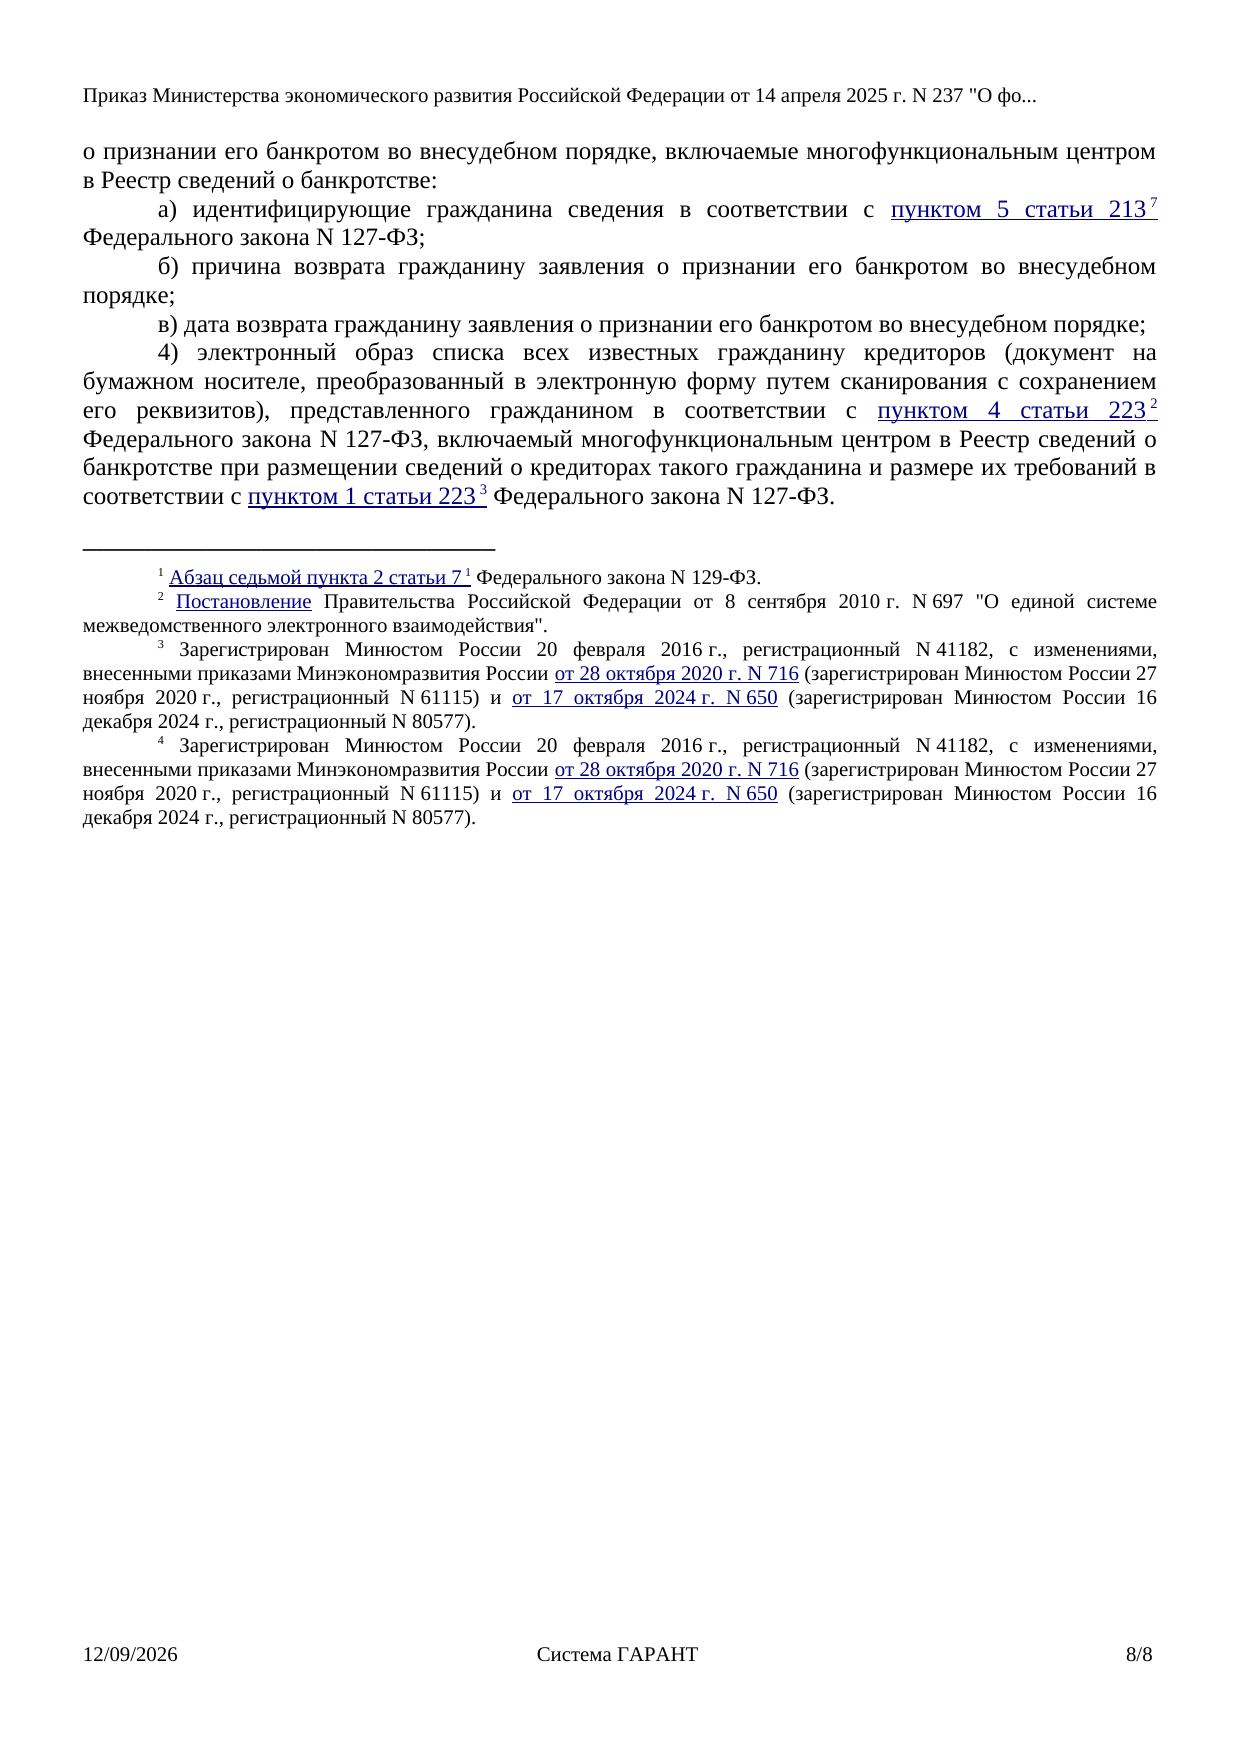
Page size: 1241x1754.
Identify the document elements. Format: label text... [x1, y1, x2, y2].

text в) дата возврата гражданину заявления о признании его банкротом во внесудебном порядке; [83, 309, 1157, 337]
text ────────────────────────────── [83, 539, 1157, 565]
text 4 Зарегистрирован Минюстом России 20 февраля 2016 г., регистрационный N 41182, с изменениями, внесенными приказами Минэкономразвития России от 28 октября 2020 г. N 716 (зарегистрирован Минюстом России 27 ноября 2020 г., регистрационный N 61115) и от 17 октября 2024 г. N 650 (зарегистрирован Минюстом России 16 декабря 2024 г., регистрационный N 80577). [83, 733, 1157, 829]
text 2 Постановление Правительства Российской Федерации от 8 сентября 2010 г. N 697 "О единой системе межведомственного электронного взаимодействия". [83, 589, 1157, 637]
text 1 Абзац седьмой пункта 2 статьи 7 1 Федерального закона N 129-ФЗ. [83, 565, 1157, 589]
text 4) электронный образ списка всех известных гражданину кредиторов (документ на бумажном носителе, преобразованный в электронную форму путем сканирования с сохранением его реквизитов), представленного гражданином в соответствии с пунктом 4 статьи 223 2 Федерального закона N 127-ФЗ, включаемый многофункциональным центром в Реестр сведений о банкротстве при размещении сведений о кредиторах такого гражданина и размере их требований в соответствии с пунктом 1 статьи 223 3 Федерального закона N 127-ФЗ. [83, 337, 1157, 510]
text 3 Зарегистрирован Минюстом России 20 февраля 2016 г., регистрационный N 41182, с изменениями, внесенными приказами Минэкономразвития России от 28 октября 2020 г. N 716 (зарегистрирован Минюстом России 27 ноября 2020 г., регистрационный N 61115) и от 17 октября 2024 г. N 650 (зарегистрирован Минюстом России 16 декабря 2024 г., регистрационный N 80577). [83, 637, 1157, 733]
text а) идентифицирующие гражданина сведения в соответствии с пунктом 5 статьи 213 7 Федерального закона N 127-ФЗ; [83, 194, 1157, 251]
text о признании его банкротом во внесудебном порядке, включаемые многофункциональным центром в Реестр сведений о банкротстве: [83, 136, 1157, 194]
text б) причина возврата гражданину заявления о признании его банкротом во внесудебном порядке; [83, 251, 1157, 309]
